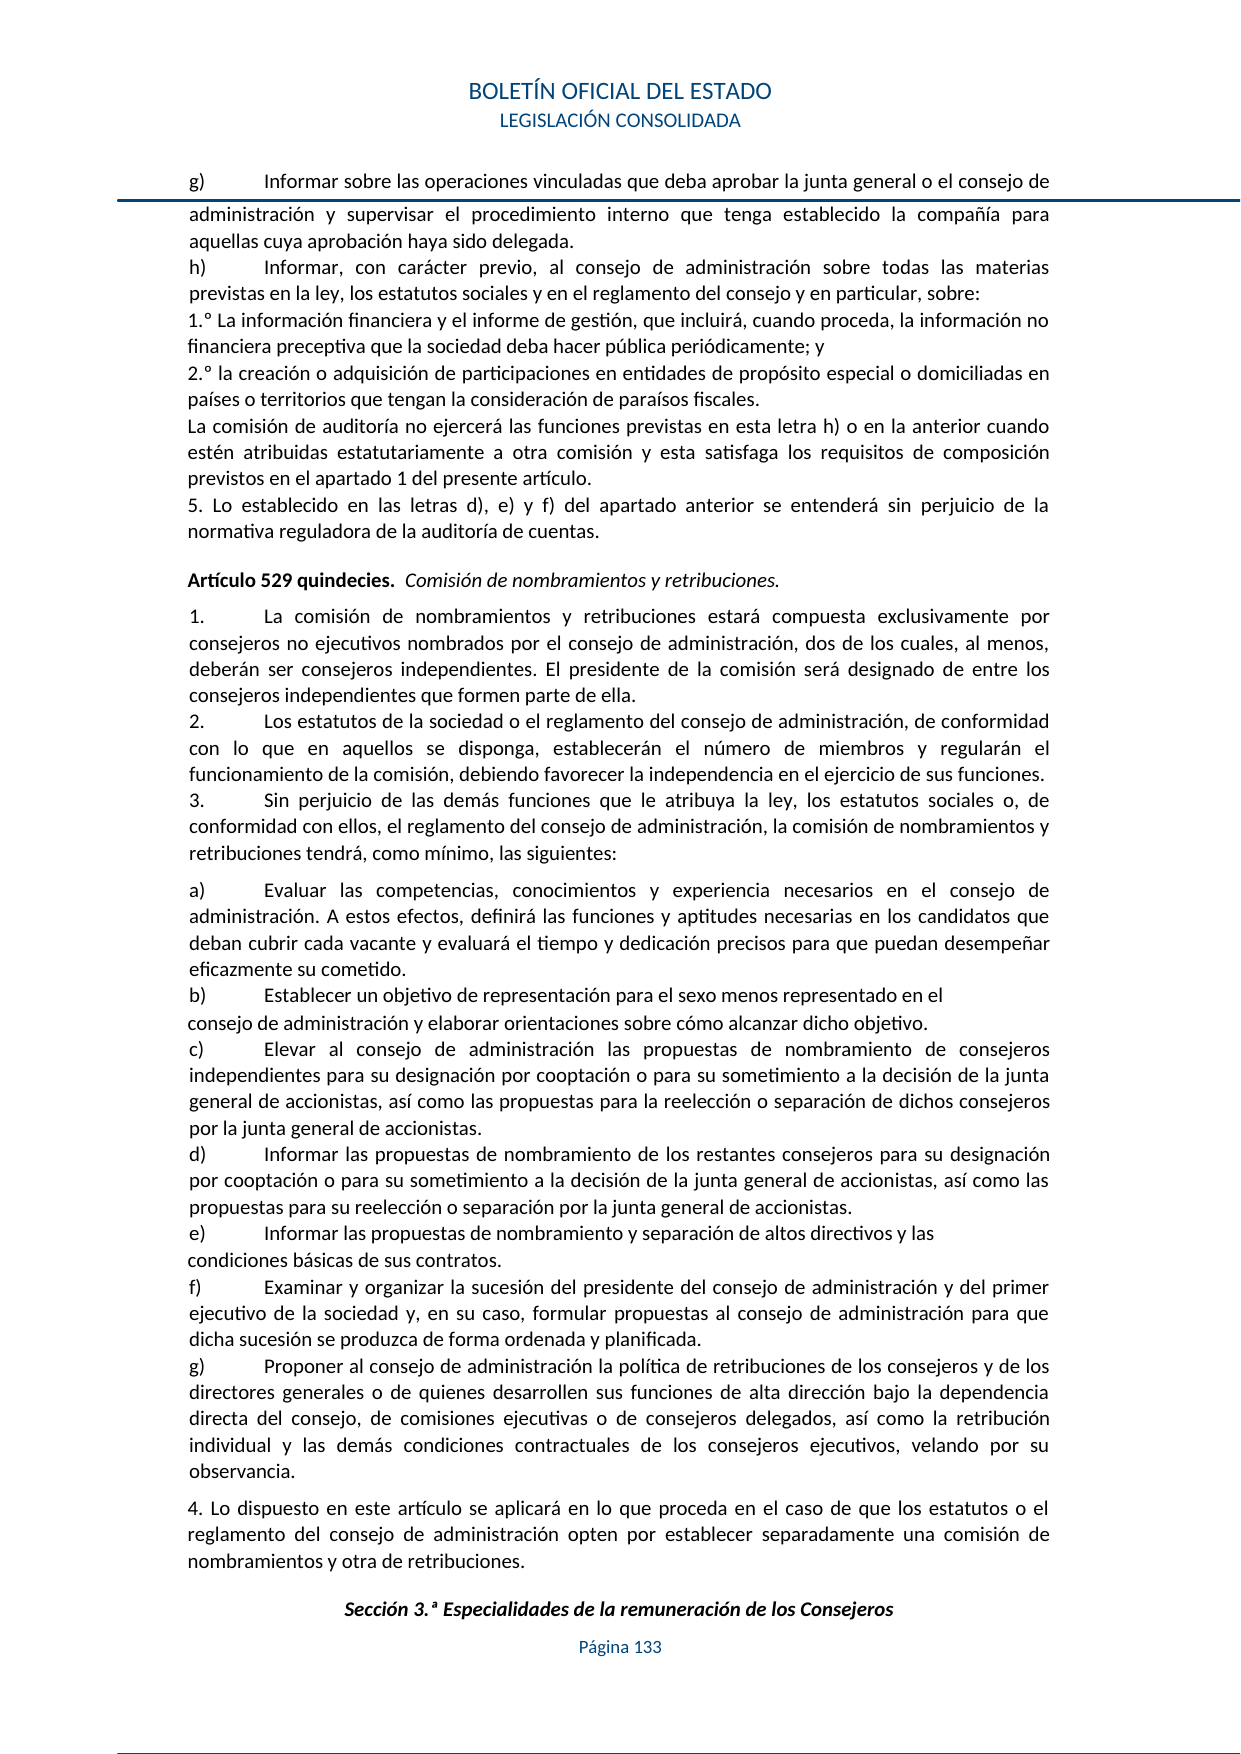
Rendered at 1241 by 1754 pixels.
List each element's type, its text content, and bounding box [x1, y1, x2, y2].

text 2.º la creación o adquisición de participaciones en entidades de propósito especial o domiciliadas en países o territorios que tengan la consideración de paraísos fiscales. [187, 360, 1051, 412]
list Informar sobre las operaciones vinculadas que deba aprobar la junta general o el consejo de [189, 168, 1051, 199]
list Los estatutos de la sociedad o el reglamento del consejo de administración, de conformidad con lo que en aquellos se disponga, establecerán el número de miembros y regularán el funcionamiento de la comisión, debiendo favorecer la independencia en el ejercicio de sus funciones. [189, 709, 1051, 786]
text La comisión de auditoría no ejercerá las funciones previstas en esta letra h) o en la anterior cuando estén atribuidas estatutariamente a otra comisión y esta satisfaga los requisitos de composición previstos en el apartado 1 del presente artículo. [187, 413, 1051, 491]
list Sin perjuicio de las demás funciones que le atribuya la ley, los estatutos sociales o, de conformidad con ellos, el reglamento del consejo de administración, la comisión de nombramientos y retribuciones tendrá, como mínimo, las siguientes: [189, 788, 1051, 865]
text consejo de administración y elaborar orientaciones sobre cómo alcanzar dicho objetivo. [187, 1010, 1051, 1035]
list Informar, con carácter previo, al consejo de administración sobre todas las materias previstas en la ley, los estatutos sociales y en el reglamento del consejo y en particular, sobre: [189, 254, 1051, 306]
text 4. Lo dispuesto en este artículo se aplicará en lo que proceda en el caso de que los estatutos o el reglamento del consejo de administración opten por establecer separadamente una comisión de nombramientos y otra de retribuciones. [187, 1496, 1051, 1573]
text 1.º La información financiera y el informe de gestión, que incluirá, cuando proceda, la información no financiera preceptiva que la sociedad deba hacer pública periódicamente; y [187, 307, 1051, 359]
text condiciones básicas de sus contratos. [187, 1248, 1051, 1273]
list Proponer al consejo de administración la política de retribuciones de los consejeros y de los directores generales o de quienes desarrollen sus funciones de alta dirección bajo la dependencia directa del consejo, de comisiones ejecutivas o de consejeros delegados, así como la retribución individual y las demás condiciones contractuales de los consejeros ejecutivos, velando por su observancia. [189, 1353, 1051, 1483]
list Establecer un objetivo de representación para el sexo menos representado en el [189, 983, 1051, 1008]
list Examinar y organizar la sucesión del presidente del consejo de administración y del primer ejecutivo de la sociedad y, en su caso, formular propuestas al consejo de administración para que dicha sucesión se produzca de forma ordenada y planificada. [189, 1274, 1051, 1352]
list La comisión de nombramientos y retribuciones estará compuesta exclusivamente por consejeros no ejecutivos nombrados por el consejo de administración, dos de los cuales, al menos, deberán ser consejeros independientes. El presidente de la comisión será designado de entre los consejeros independientes que formen parte de ella. [189, 603, 1051, 707]
text 5. Lo establecido en las letras d), e) y f) del apartado anterior se entenderá sin perjuicio de la normativa reguladora de la auditoría de cuentas. [187, 492, 1051, 543]
list Informar las propuestas de nombramiento de los restantes consejeros para su designación por cooptación o para su sometimiento a la decisión de la junta general de accionistas, así como las propuestas para su reelección o separación por la junta general de accionistas. [189, 1142, 1051, 1219]
list Evaluar las competencias, conocimientos y experiencia necesarios en el consejo de administración. A estos efectos, definirá las funciones y aptitudes necesarias en los candidatos que deban cubrir cada vacante y evaluará el tiempo y dedicación precisos para que puedan desempeñar eficazmente su cometido. [189, 877, 1051, 981]
list Elevar al consejo de administración las propuestas de nombramiento de consejeros independientes para su designación por cooptación o para su sometimiento a la decisión de la junta general de accionistas, así como las propuestas para la reelección o separación de dichos consejeros por la junta general de accionistas. [189, 1036, 1051, 1140]
list Informar las propuestas de nombramiento y separación de altos directivos y las [189, 1221, 1051, 1246]
list administración y supervisar el procedimiento interno que tenga establecido la compañía para aquellas cuya aprobación haya sido delegada. [189, 202, 1051, 253]
text Sección 3.ª Especialidades de la remuneración de los Consejeros [189, 1597, 1051, 1622]
text Artículo 529 quindecies. Comisión de nombramientos y retribuciones. [187, 567, 1051, 592]
